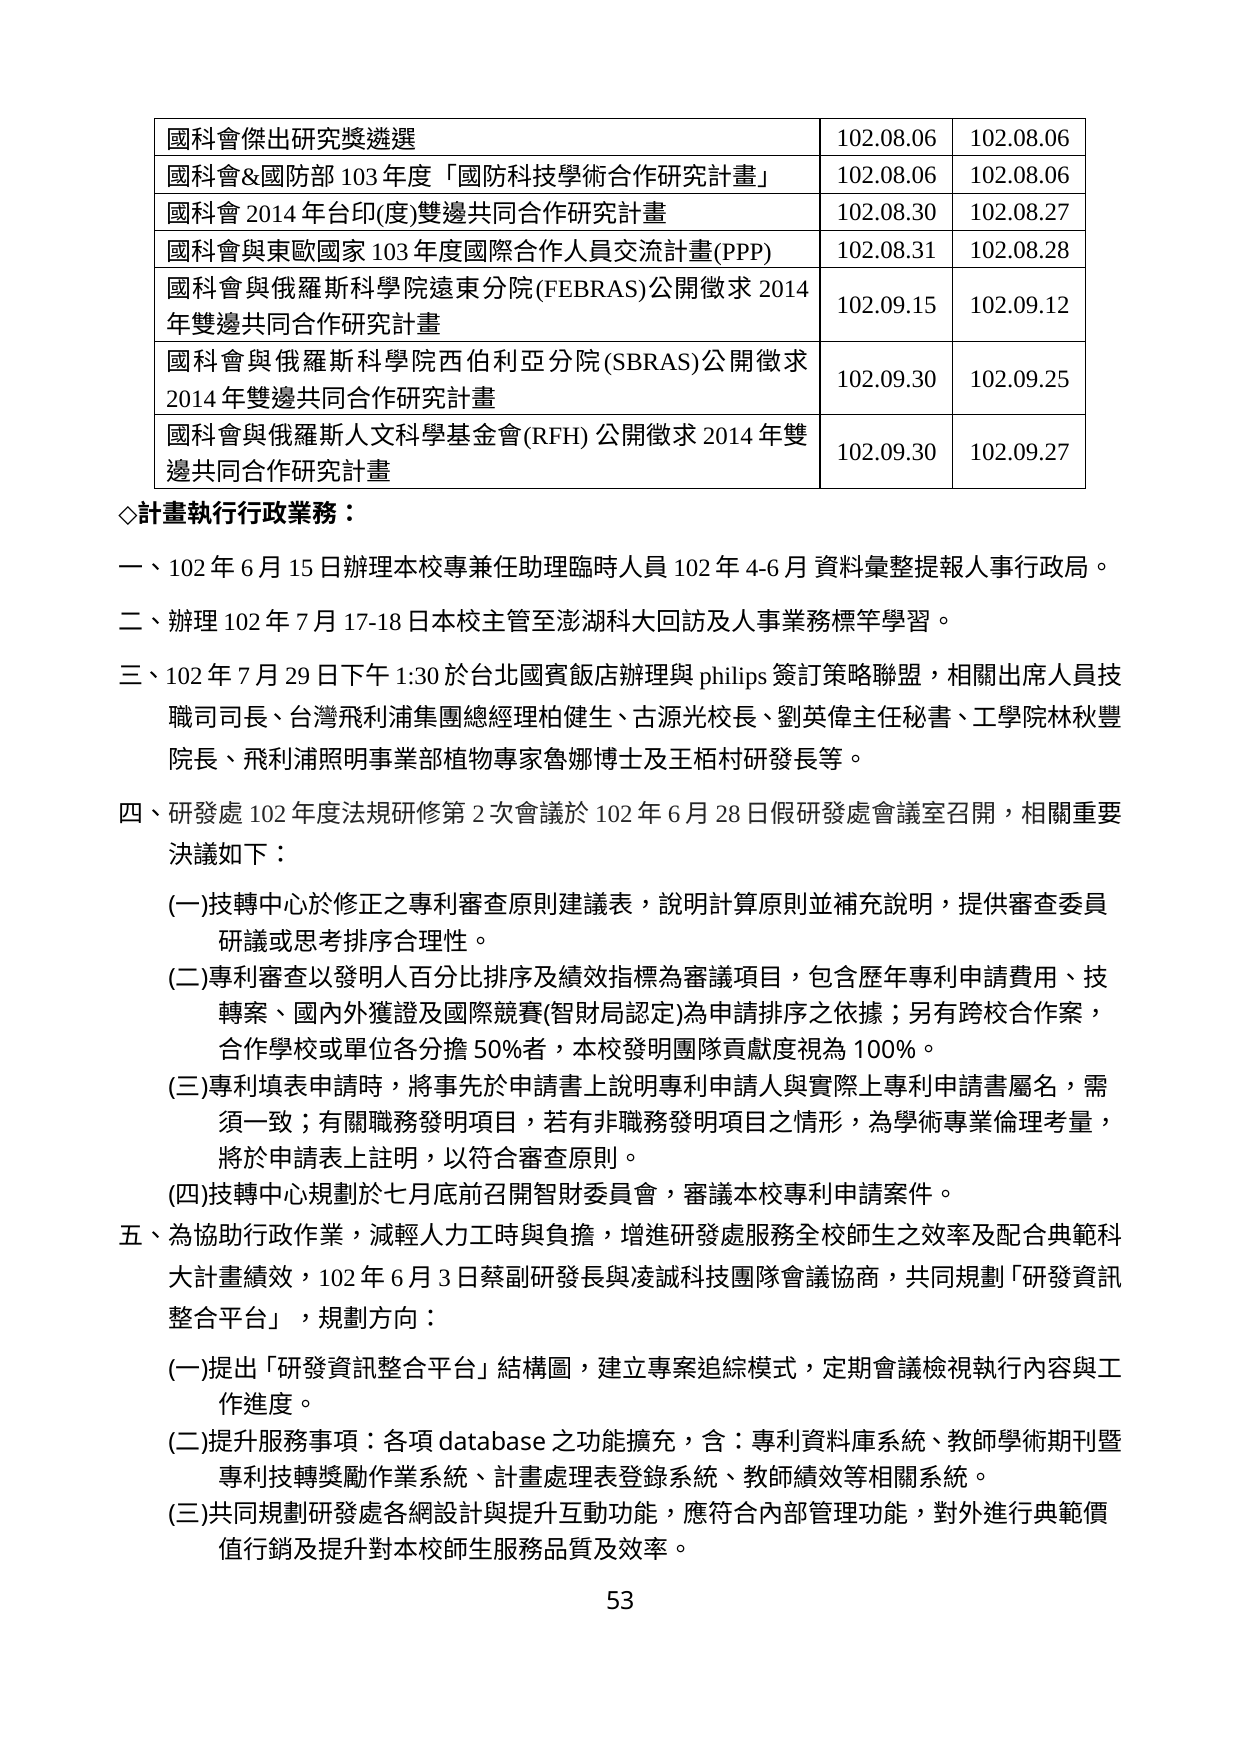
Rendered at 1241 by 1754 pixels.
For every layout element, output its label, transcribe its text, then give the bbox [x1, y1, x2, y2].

text (二)提升服務事項：各項database之功能擴充，含：專利資料庫系統、教師學術期刊暨專利技轉獎勵作業系統、計畫處理表登錄系統、教師績效等相關系統。 [168, 1421, 1122, 1493]
table_cell 國科會與俄羅斯科學院西伯利亞分院(SBRAS)公開徵求2014年雙邊共同合作研究計畫 [155, 342, 819, 414]
table_cell 國科會傑出研究獎遴選 [155, 119, 819, 155]
table_cell 102.09.12 [953, 268, 1085, 341]
table_cell 102.09.30 [821, 415, 952, 488]
text 四、研發處102年度法規研修第2次會議於102年6月28日假研發處會議室召開，相關重要決議如下： [118, 789, 1122, 872]
table_cell 102.09.30 [821, 342, 952, 414]
table_cell 102.08.31 [821, 231, 952, 267]
text (一)技轉中心於修正之專利審查原則建議表，說明計算原則並補充說明，提供審查委員研議或思考排序合理性。 [168, 885, 1122, 957]
table_cell 國科會2014年台印(度)雙邊共同合作研究計畫 [155, 194, 819, 230]
table_cell 國科會&國防部103年度「國防科技學術合作研究計畫」 [155, 156, 819, 193]
text (一)提出「研發資訊整合平台」結構圖，建立專案追綜模式，定期會議檢視執行內容與工作進度。 [168, 1348, 1122, 1421]
text 五、為協助行政作業，減輕人力工時與負擔，增進研發處服務全校師生之效率及配合典範科大計畫績效，102年6月3日蔡副研發長與凌誠科技團隊會議協商，共同規劃「研發資訊整合平台」，規劃方向： [118, 1211, 1122, 1336]
table_cell 國科會與東歐國家103年度國際合作人員交流計畫(PPP) [155, 231, 819, 267]
table_cell 102.08.06 [953, 119, 1085, 155]
table_cell 102.09.15 [821, 268, 952, 341]
text (二)專利審查以發明人百分比排序及績效指標為審議項目，包含歷年專利申請費用、技轉案、國內外獲證及國際競賽(智財局認定)為申請排序之依據；另有跨校合作案，合作學校或單位各分擔50%者，本校發明團隊貢獻度視為100%。 [168, 957, 1122, 1066]
table_cell 102.08.06 [821, 156, 952, 193]
table_cell 102.08.28 [953, 231, 1085, 267]
text (四)技轉中心規劃於七月底前召開智財委員會，審議本校專利申請案件。 [168, 1175, 1122, 1211]
text (三)共同規劃研發處各網設計與提升互動功能，應符合內部管理功能，對外進行典範價值行銷及提升對本校師生服務品質及效率。 [168, 1493, 1122, 1566]
text (三)專利填表申請時，將事先於申請書上說明專利申請人與實際上專利申請書屬名，需須一致；有關職務發明項目，若有非職務發明項目之情形，為學術專業倫理考量，將於申請表上註明，以符合審查原則。 [168, 1066, 1122, 1175]
text 三、102年7月29日下午1:30於台北國賓飯店辦理與philips簽訂策略聯盟，相關出席人員技職司司長、台灣飛利浦集團總經理柏健生、古源光校長、劉英偉主任秘書、工學院林秋豐院長、飛利浦照明事業部植物專家魯娜博士及王栢村研發長等。 [118, 651, 1122, 776]
table_cell 國科會與俄羅斯人文科學基金會(RFH) 公開徵求2014年雙邊共同合作研究計畫 [155, 415, 819, 488]
table_cell 102.08.06 [953, 156, 1085, 193]
table_cell 102.08.30 [821, 194, 952, 230]
table_cell 102.09.27 [953, 415, 1085, 488]
text 一、102年6月15日辦理本校專兼任助理臨時人員102年4-6月 資料彙整提報人事行政局。 [118, 543, 1122, 585]
table_cell 102.08.27 [953, 194, 1085, 230]
table_cell 102.09.25 [953, 342, 1085, 414]
table_cell 102.08.06 [821, 119, 952, 155]
text 二、辦理102年7月17-18日本校主管至澎湖科大回訪及人事業務標竿學習。 [118, 597, 1122, 639]
text ◇計畫執行行政業務： [118, 489, 1122, 531]
table_cell 國科會與俄羅斯科學院遠東分院(FEBRAS)公開徵求2014年雙邊共同合作研究計畫 [155, 268, 819, 341]
